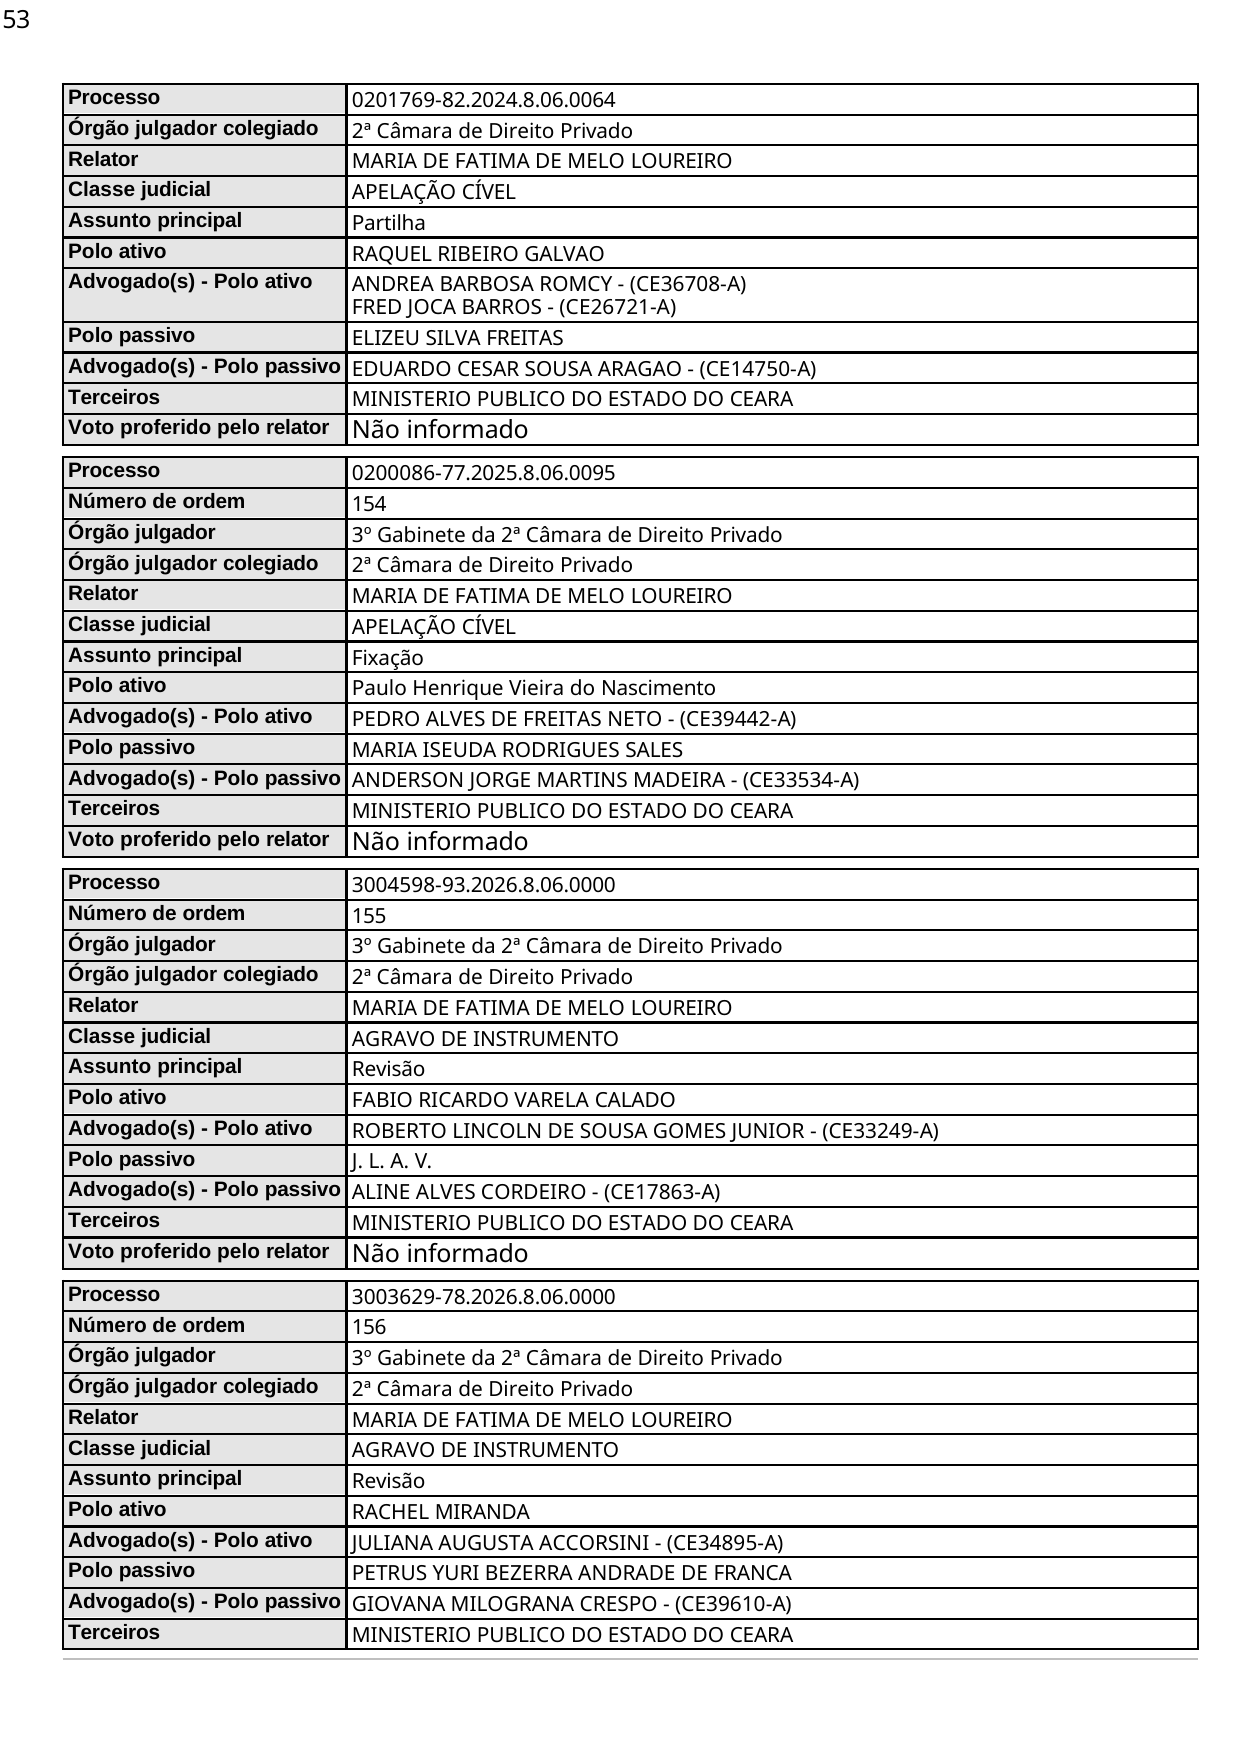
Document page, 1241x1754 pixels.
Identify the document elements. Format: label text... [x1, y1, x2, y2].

table_cell Polo passivo [64, 323, 345, 351]
table_cell Polo ativo [64, 239, 345, 267]
table_cell Assunto principal [64, 1466, 345, 1494]
table_cell 2ª Câmara de Direito Privado [348, 962, 1197, 991]
table_cell 156 [348, 1312, 1197, 1341]
table_cell Polo ativo [64, 1497, 345, 1525]
table_cell Terceiros [64, 796, 345, 825]
table_cell MARIA DE FATIMA DE MELO LOUREIRO [348, 1405, 1197, 1433]
table_cell FABIO RICARDO VARELA CALADO [348, 1085, 1197, 1113]
table_cell APELAÇÃO CÍVEL [348, 612, 1197, 640]
table_header 0200086-77.2025.8.06.0095 [348, 458, 1197, 487]
table_cell Advogado(s) - Polo ativo [64, 1116, 345, 1144]
table_cell Órgão julgador [64, 520, 345, 548]
table_cell Revisão [348, 1466, 1197, 1494]
table_cell ALINE ALVES CORDEIRO - (CE17863-A) [348, 1177, 1197, 1206]
table_cell JULIANA AUGUSTA ACCORSINI - (CE34895-A) [348, 1528, 1197, 1556]
table_header 0201769-82.2024.8.06.0064 [348, 85, 1197, 113]
table_header Processo [64, 85, 345, 113]
table_cell PEDRO ALVES DE FREITAS NETO - (CE39442-A) [348, 704, 1197, 732]
table_cell Terceiros [64, 1620, 345, 1648]
table_cell Assunto principal [64, 643, 345, 671]
table_cell Órgão julgador [64, 1343, 345, 1372]
table_cell Advogado(s) - Polo passivo [64, 354, 345, 382]
table_cell Órgão julgador colegiado [64, 1374, 345, 1402]
table_cell Classe judicial [64, 1024, 345, 1052]
table_cell Voto proferido pelo relator [64, 415, 345, 444]
table_cell Terceiros [64, 1208, 345, 1236]
table_cell Órgão julgador colegiado [64, 116, 345, 144]
table_cell Número de ordem [64, 901, 345, 929]
table_cell Revisão [348, 1054, 1197, 1083]
table_cell RAQUEL RIBEIRO GALVAO [348, 239, 1197, 267]
table_cell Advogado(s) - Polo ativo [64, 1528, 345, 1556]
table_header Processo [64, 1282, 345, 1310]
table_cell Relator [64, 993, 345, 1021]
table_cell MARIA DE FATIMA DE MELO LOUREIRO [348, 581, 1197, 609]
table_cell Advogado(s) - Polo ativo [64, 269, 345, 321]
table_cell Classe judicial [64, 1435, 345, 1464]
table_cell Voto proferido pelo relator [64, 1239, 345, 1268]
table_header Processo [64, 870, 345, 898]
table_cell RACHEL MIRANDA [348, 1497, 1197, 1525]
table_cell MINISTERIO PUBLICO DO ESTADO DO CEARA [348, 1620, 1197, 1648]
table_cell ROBERTO LINCOLN DE SOUSA GOMES JUNIOR - (CE33249-A) [348, 1116, 1197, 1144]
table_cell Advogado(s) - Polo passivo [64, 1589, 345, 1617]
table_cell Órgão julgador colegiado [64, 962, 345, 991]
table_cell Não informado [348, 827, 1197, 856]
table_cell APELAÇÃO CÍVEL [348, 177, 1197, 206]
table_cell MINISTERIO PUBLICO DO ESTADO DO CEARA [348, 796, 1197, 825]
table_cell AGRAVO DE INSTRUMENTO [348, 1024, 1197, 1052]
table_cell Órgão julgador colegiado [64, 550, 345, 579]
table_cell ANDREA BARBOSA ROMCY - (CE36708-A) FRED JOCA BARROS - (CE26721-A) [348, 269, 1197, 321]
table_cell MINISTERIO PUBLICO DO ESTADO DO CEARA [348, 384, 1197, 413]
table_cell Relator [64, 1405, 345, 1433]
table_cell EDUARDO CESAR SOUSA ARAGAO - (CE14750-A) [348, 354, 1197, 382]
table_cell Polo passivo [64, 1558, 345, 1587]
table_header Processo [64, 458, 345, 487]
table_header 3003629-78.2026.8.06.0000 [348, 1282, 1197, 1310]
table_cell Classe judicial [64, 177, 345, 206]
table_cell 2ª Câmara de Direito Privado [348, 1374, 1197, 1402]
table_cell Advogado(s) - Polo passivo [64, 765, 345, 794]
table_cell Polo ativo [64, 673, 345, 702]
table_cell Relator [64, 146, 345, 175]
table_cell MINISTERIO PUBLICO DO ESTADO DO CEARA [348, 1208, 1197, 1236]
table_cell 3º Gabinete da 2ª Câmara de Direito Privado [348, 931, 1197, 960]
table_cell MARIA DE FATIMA DE MELO LOUREIRO [348, 146, 1197, 175]
table_cell Polo passivo [64, 735, 345, 763]
table_cell Relator [64, 581, 345, 609]
table_cell Partilha [348, 208, 1197, 236]
table_cell 154 [348, 489, 1197, 517]
table_cell ELIZEU SILVA FREITAS [348, 323, 1197, 351]
table_cell GIOVANA MILOGRANA CRESPO - (CE39610-A) [348, 1589, 1197, 1617]
table_cell Terceiros [64, 384, 345, 413]
table_cell Advogado(s) - Polo passivo [64, 1177, 345, 1206]
table_header 3004598-93.2026.8.06.0000 [348, 870, 1197, 898]
table_cell Número de ordem [64, 489, 345, 517]
table_cell 2ª Câmara de Direito Privado [348, 116, 1197, 144]
table_cell ANDERSON JORGE MARTINS MADEIRA - (CE33534-A) [348, 765, 1197, 794]
table_cell PETRUS YURI BEZERRA ANDRADE DE FRANCA [348, 1558, 1197, 1587]
table_cell Assunto principal [64, 208, 345, 236]
table_cell Polo passivo [64, 1146, 345, 1175]
table_cell Polo ativo [64, 1085, 345, 1113]
table_cell Advogado(s) - Polo ativo [64, 704, 345, 732]
table_cell 2ª Câmara de Direito Privado [348, 550, 1197, 579]
table_cell 155 [348, 901, 1197, 929]
table_cell 3º Gabinete da 2ª Câmara de Direito Privado [348, 520, 1197, 548]
table_cell MARIA DE FATIMA DE MELO LOUREIRO [348, 993, 1197, 1021]
table_cell Classe judicial [64, 612, 345, 640]
table_cell J. L. A. V. [348, 1146, 1197, 1175]
table_cell Fixação [348, 643, 1197, 671]
table_cell MARIA ISEUDA RODRIGUES SALES [348, 735, 1197, 763]
table_cell Voto proferido pelo relator [64, 827, 345, 856]
table_cell Órgão julgador [64, 931, 345, 960]
table_cell Número de ordem [64, 1312, 345, 1341]
table_cell Paulo Henrique Vieira do Nascimento [348, 673, 1197, 702]
table_cell AGRAVO DE INSTRUMENTO [348, 1435, 1197, 1464]
table_cell 3º Gabinete da 2ª Câmara de Direito Privado [348, 1343, 1197, 1372]
table_cell Não informado [348, 1239, 1197, 1268]
table_cell Não informado [348, 415, 1197, 444]
table_cell Assunto principal [64, 1054, 345, 1083]
